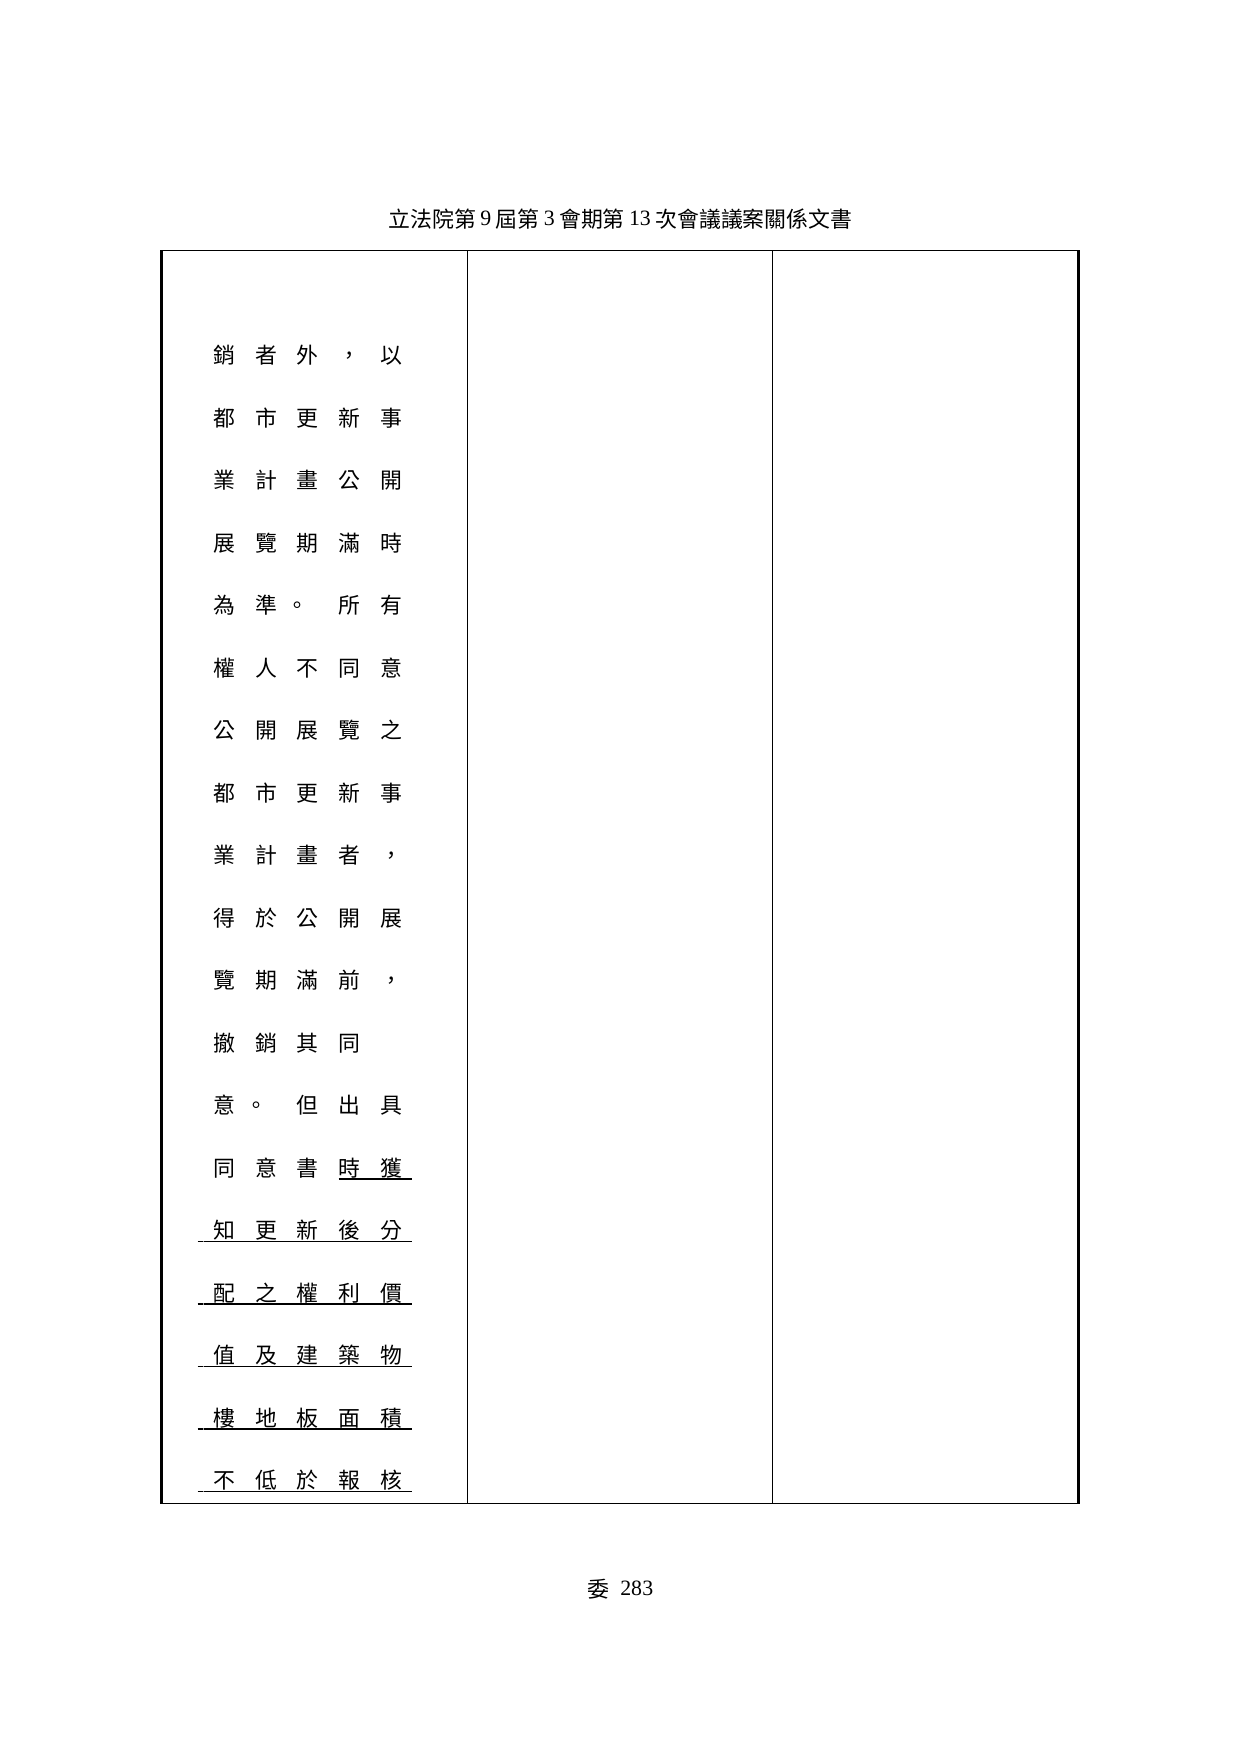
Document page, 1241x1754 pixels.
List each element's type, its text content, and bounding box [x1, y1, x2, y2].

table_cell 銷者外，以都市更新事業計畫公開展覽期滿時為準。所有權人不同意公開展覽之都市更新事業計畫者，得於公開展覽期滿前，撤銷其同意。但出具同意書時獲知更新後分配之權利價值及建築物樓地板面積不低於報核 [163, 251, 467, 1503]
table_cell [468, 251, 772, 1503]
table_cell [773, 251, 1077, 1503]
